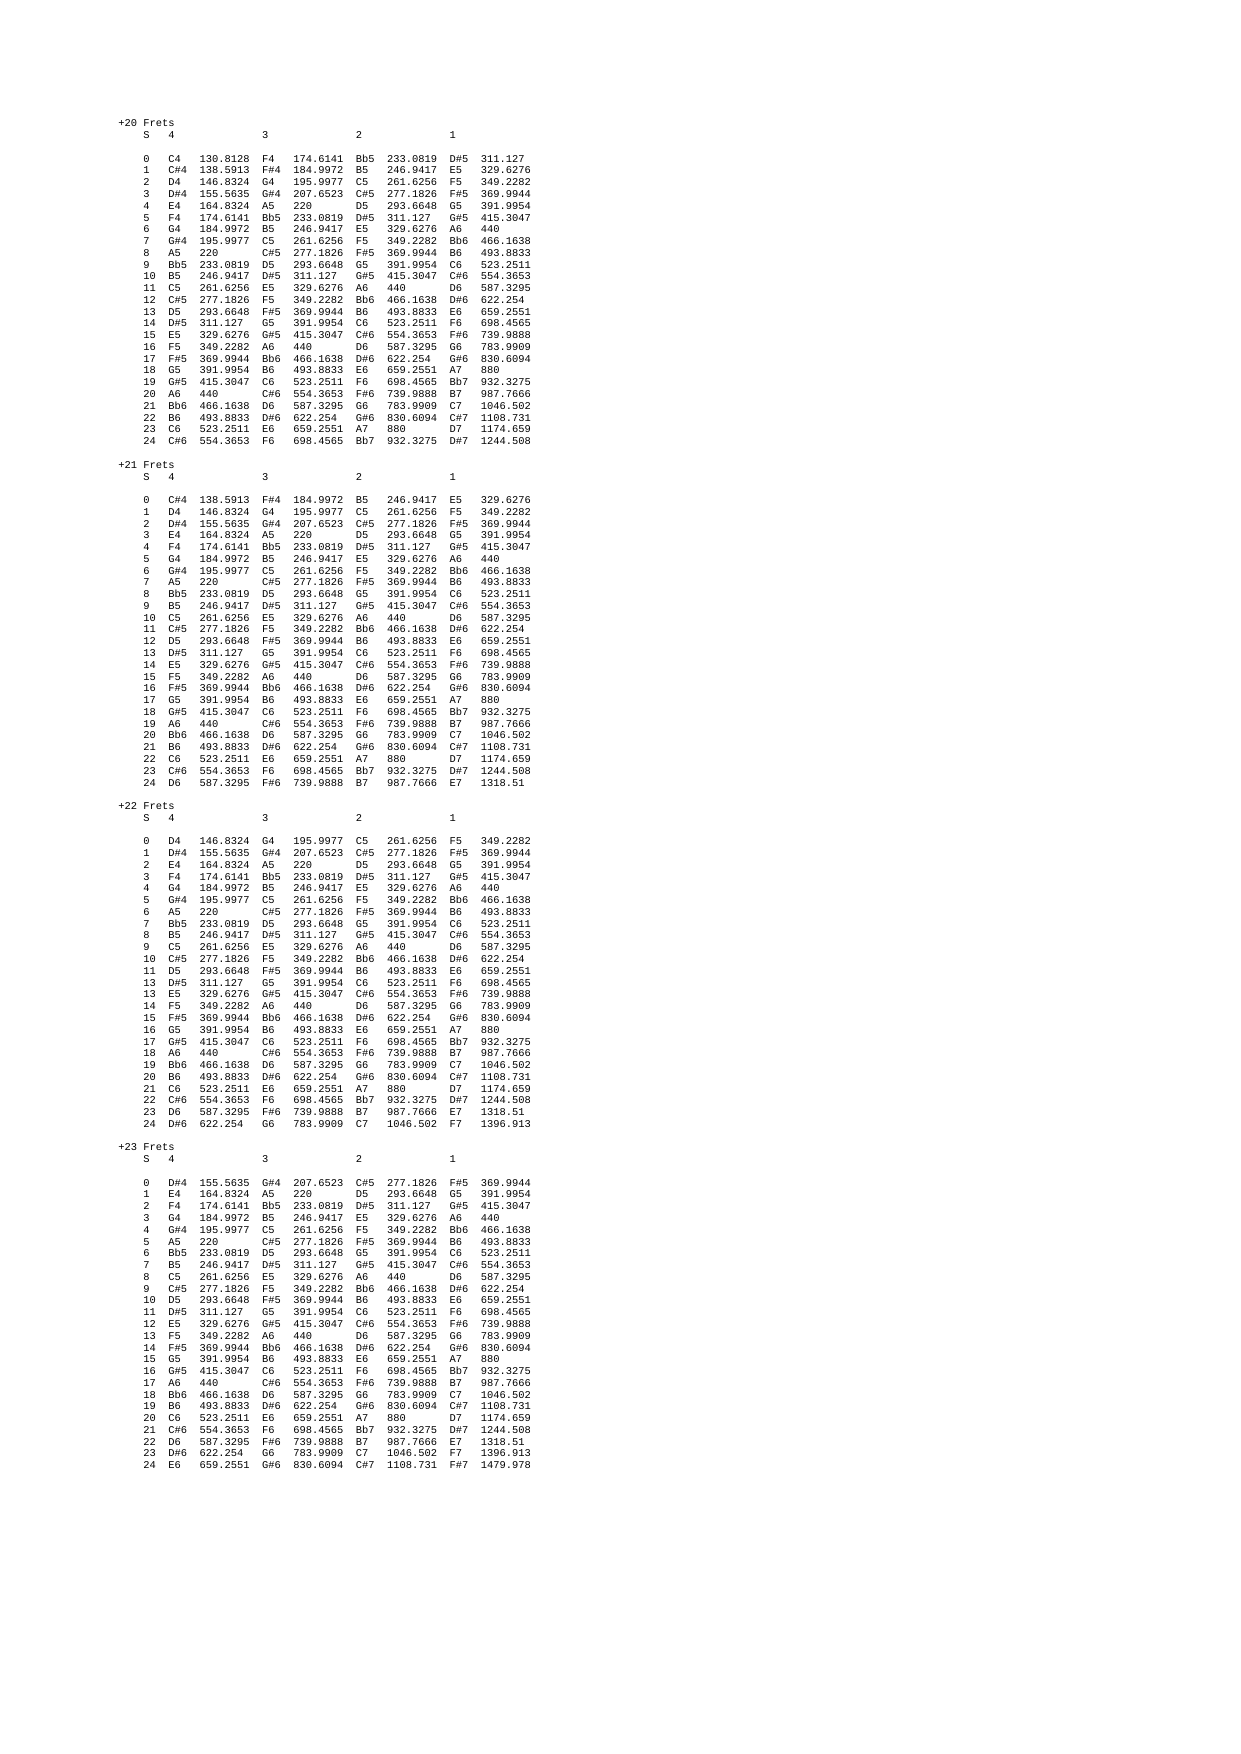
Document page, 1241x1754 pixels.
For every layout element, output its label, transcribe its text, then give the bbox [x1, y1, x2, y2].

text 6 G4 184.9972 B5 246.9417 E5 329.6276 A6 440 [118, 224, 1122, 236]
text 16 G5 391.9954 B6 493.8833 E6 659.2551 A7 880 [118, 1024, 1122, 1036]
text 14 D#5 311.127 G5 391.9954 C6 523.2511 F6 698.4565 [118, 318, 1122, 330]
text 18 G#5 415.3047 C6 523.2511 F6 698.4565 Bb7 932.3275 [118, 707, 1122, 718]
text 7 Bb5 233.0819 D5 293.6648 G5 391.9954 C6 523.2511 [118, 918, 1122, 930]
text 17 G#5 415.3047 C6 523.2511 F6 698.4565 Bb7 932.3275 [118, 1036, 1122, 1048]
text 22 B6 493.8833 D#6 622.254 G#6 830.6094 C#7 1108.731 [118, 412, 1122, 424]
text 21 C#6 554.3653 F6 698.4565 Bb7 932.3275 D#7 1244.508 [118, 1425, 1122, 1436]
text 20 C6 523.2511 E6 659.2551 A7 880 D7 1174.659 [118, 1413, 1122, 1425]
text 15 E5 329.6276 G#5 415.3047 C#6 554.3653 F#6 739.9888 [118, 330, 1122, 342]
text 18 G5 391.9954 B6 493.8833 E6 659.2551 A7 880 [118, 365, 1122, 377]
text 19 B6 493.8833 D#6 622.254 G#6 830.6094 C#7 1108.731 [118, 1401, 1122, 1413]
text S 4 3 2 1 [118, 1154, 1122, 1166]
text 22 C6 523.2511 E6 659.2551 A7 880 D7 1174.659 [118, 754, 1122, 766]
text S 4 3 2 1 [118, 130, 1122, 142]
text 18 Bb6 466.1638 D6 587.3295 G6 783.9909 C7 1046.502 [118, 1389, 1122, 1401]
text 2 F4 174.6141 Bb5 233.0819 D#5 311.127 G#5 415.3047 [118, 1201, 1122, 1213]
text 23 D6 587.3295 F#6 739.9888 B7 987.7666 E7 1318.51 [118, 1107, 1122, 1119]
text 12 C#5 277.1826 F5 349.2282 Bb6 466.1638 D#6 622.254 [118, 295, 1122, 306]
text +22 Frets [118, 801, 1122, 813]
text 23 C6 523.2511 E6 659.2551 A7 880 D7 1174.659 [118, 424, 1122, 436]
text 11 D5 293.6648 F#5 369.9944 B6 493.8833 E6 659.2551 [118, 966, 1122, 977]
text 14 F5 349.2282 A6 440 D6 587.3295 G6 783.9909 [118, 1001, 1122, 1013]
text 13 D#5 311.127 G5 391.9954 C6 523.2511 F6 698.4565 [118, 648, 1122, 659]
text 9 C5 261.6256 E5 329.6276 A6 440 D6 587.3295 [118, 942, 1122, 954]
text 16 F5 349.2282 A6 440 D6 587.3295 G6 783.9909 [118, 342, 1122, 353]
text 14 F#5 369.9944 Bb6 466.1638 D#6 622.254 G#6 830.6094 [118, 1342, 1122, 1354]
text 0 C#4 138.5913 F#4 184.9972 B5 246.9417 E5 329.6276 [118, 495, 1122, 507]
text 12 D5 293.6648 F#5 369.9944 B6 493.8833 E6 659.2551 [118, 636, 1122, 648]
text 4 E4 164.8324 A5 220 D5 293.6648 G5 391.9954 [118, 201, 1122, 212]
text 10 B5 246.9417 D#5 311.127 G#5 415.3047 C#6 554.3653 [118, 271, 1122, 283]
text 0 D#4 155.5635 G#4 207.6523 C#5 277.1826 F#5 369.9944 [118, 1177, 1122, 1189]
text 5 A5 220 C#5 277.1826 F#5 369.9944 B6 493.8833 [118, 1236, 1122, 1248]
text 20 A6 440 C#6 554.3653 F#6 739.9888 B7 987.7666 [118, 389, 1122, 401]
text 10 C#5 277.1826 F5 349.2282 Bb6 466.1638 D#6 622.254 [118, 954, 1122, 966]
text 13 F5 349.2282 A6 440 D6 587.3295 G6 783.9909 [118, 1331, 1122, 1342]
text 2 E4 164.8324 A5 220 D5 293.6648 G5 391.9954 [118, 860, 1122, 871]
text 5 F4 174.6141 Bb5 233.0819 D#5 311.127 G#5 415.3047 [118, 212, 1122, 224]
text 5 G#4 195.9977 C5 261.6256 F5 349.2282 Bb6 466.1638 [118, 895, 1122, 907]
text 13 D5 293.6648 F#5 369.9944 B6 493.8833 E6 659.2551 [118, 306, 1122, 318]
text 19 Bb6 466.1638 D6 587.3295 G6 783.9909 C7 1046.502 [118, 1060, 1122, 1072]
text 6 Bb5 233.0819 D5 293.6648 G5 391.9954 C6 523.2511 [118, 1248, 1122, 1260]
text 3 E4 164.8324 A5 220 D5 293.6648 G5 391.9954 [118, 530, 1122, 542]
text +20 Frets [118, 118, 1122, 130]
text 7 A5 220 C#5 277.1826 F#5 369.9944 B6 493.8833 [118, 577, 1122, 589]
text 13 D#5 311.127 G5 391.9954 C6 523.2511 F6 698.4565 [118, 977, 1122, 989]
text 1 D4 146.8324 G4 195.9977 C5 261.6256 F5 349.2282 [118, 507, 1122, 518]
text 15 F5 349.2282 A6 440 D6 587.3295 G6 783.9909 [118, 671, 1122, 683]
text 8 C5 261.6256 E5 329.6276 A6 440 D6 587.3295 [118, 1272, 1122, 1283]
text 3 F4 174.6141 Bb5 233.0819 D#5 311.127 G#5 415.3047 [118, 871, 1122, 883]
text 4 F4 174.6141 Bb5 233.0819 D#5 311.127 G#5 415.3047 [118, 542, 1122, 554]
text 23 C#6 554.3653 F6 698.4565 Bb7 932.3275 D#7 1244.508 [118, 766, 1122, 777]
text 20 B6 493.8833 D#6 622.254 G#6 830.6094 C#7 1108.731 [118, 1072, 1122, 1083]
text 15 F#5 369.9944 Bb6 466.1638 D#6 622.254 G#6 830.6094 [118, 1013, 1122, 1024]
text 15 G5 391.9954 B6 493.8833 E6 659.2551 A7 880 [118, 1354, 1122, 1366]
text 17 G5 391.9954 B6 493.8833 E6 659.2551 A7 880 [118, 695, 1122, 707]
text 0 D4 146.8324 G4 195.9977 C5 261.6256 F5 349.2282 [118, 836, 1122, 848]
text 3 G4 184.9972 B5 246.9417 E5 329.6276 A6 440 [118, 1213, 1122, 1224]
text 4 G4 184.9972 B5 246.9417 E5 329.6276 A6 440 [118, 883, 1122, 895]
text 2 D#4 155.5635 G#4 207.6523 C#5 277.1826 F#5 369.9944 [118, 518, 1122, 530]
text 9 C#5 277.1826 F5 349.2282 Bb6 466.1638 D#6 622.254 [118, 1283, 1122, 1295]
text 6 G#4 195.9977 C5 261.6256 F5 349.2282 Bb6 466.1638 [118, 565, 1122, 577]
text 0 C4 130.8128 F4 174.6141 Bb5 233.0819 D#5 311.127 [118, 153, 1122, 165]
text 11 C5 261.6256 E5 329.6276 A6 440 D6 587.3295 [118, 283, 1122, 295]
text 13 E5 329.6276 G#5 415.3047 C#6 554.3653 F#6 739.9888 [118, 989, 1122, 1001]
text 11 D#5 311.127 G5 391.9954 C6 523.2511 F6 698.4565 [118, 1307, 1122, 1319]
text 24 D6 587.3295 F#6 739.9888 B7 987.7666 E7 1318.51 [118, 777, 1122, 789]
text 18 A6 440 C#6 554.3653 F#6 739.9888 B7 987.7666 [118, 1048, 1122, 1060]
text +21 Frets [118, 459, 1122, 471]
text 14 E5 329.6276 G#5 415.3047 C#6 554.3653 F#6 739.9888 [118, 659, 1122, 671]
text 8 Bb5 233.0819 D5 293.6648 G5 391.9954 C6 523.2511 [118, 589, 1122, 601]
text 21 Bb6 466.1638 D6 587.3295 G6 783.9909 C7 1046.502 [118, 401, 1122, 412]
text 8 B5 246.9417 D#5 311.127 G#5 415.3047 C#6 554.3653 [118, 930, 1122, 942]
text 11 C#5 277.1826 F5 349.2282 Bb6 466.1638 D#6 622.254 [118, 624, 1122, 636]
text S 4 3 2 1 [118, 471, 1122, 483]
text 21 C6 523.2511 E6 659.2551 A7 880 D7 1174.659 [118, 1083, 1122, 1095]
text 5 G4 184.9972 B5 246.9417 E5 329.6276 A6 440 [118, 554, 1122, 565]
text 17 A6 440 C#6 554.3653 F#6 739.9888 B7 987.7666 [118, 1378, 1122, 1389]
text 7 B5 246.9417 D#5 311.127 G#5 415.3047 C#6 554.3653 [118, 1260, 1122, 1272]
text 9 B5 246.9417 D#5 311.127 G#5 415.3047 C#6 554.3653 [118, 601, 1122, 612]
text 22 C#6 554.3653 F6 698.4565 Bb7 932.3275 D#7 1244.508 [118, 1095, 1122, 1107]
text 7 G#4 195.9977 C5 261.6256 F5 349.2282 Bb6 466.1638 [118, 236, 1122, 248]
text 1 C#4 138.5913 F#4 184.9972 B5 246.9417 E5 329.6276 [118, 165, 1122, 177]
text 21 B6 493.8833 D#6 622.254 G#6 830.6094 C#7 1108.731 [118, 742, 1122, 754]
text 8 A5 220 C#5 277.1826 F#5 369.9944 B6 493.8833 [118, 248, 1122, 259]
text 24 C#6 554.3653 F6 698.4565 Bb7 932.3275 D#7 1244.508 [118, 436, 1122, 448]
text 1 D#4 155.5635 G#4 207.6523 C#5 277.1826 F#5 369.9944 [118, 848, 1122, 860]
text S 4 3 2 1 [118, 813, 1122, 824]
text 19 A6 440 C#6 554.3653 F#6 739.9888 B7 987.7666 [118, 718, 1122, 730]
text 16 G#5 415.3047 C6 523.2511 F6 698.4565 Bb7 932.3275 [118, 1366, 1122, 1378]
text 1 E4 164.8324 A5 220 D5 293.6648 G5 391.9954 [118, 1189, 1122, 1201]
text 20 Bb6 466.1638 D6 587.3295 G6 783.9909 C7 1046.502 [118, 730, 1122, 742]
text 10 C5 261.6256 E5 329.6276 A6 440 D6 587.3295 [118, 612, 1122, 624]
text 10 D5 293.6648 F#5 369.9944 B6 493.8833 E6 659.2551 [118, 1295, 1122, 1307]
text 2 D4 146.8324 G4 195.9977 C5 261.6256 F5 349.2282 [118, 177, 1122, 189]
text 6 A5 220 C#5 277.1826 F#5 369.9944 B6 493.8833 [118, 907, 1122, 918]
text 12 E5 329.6276 G#5 415.3047 C#6 554.3653 F#6 739.9888 [118, 1319, 1122, 1331]
text 19 G#5 415.3047 C6 523.2511 F6 698.4565 Bb7 932.3275 [118, 377, 1122, 389]
text 4 G#4 195.9977 C5 261.6256 F5 349.2282 Bb6 466.1638 [118, 1224, 1122, 1236]
text 17 F#5 369.9944 Bb6 466.1638 D#6 622.254 G#6 830.6094 [118, 353, 1122, 365]
text 24 D#6 622.254 G6 783.9909 C7 1046.502 F7 1396.913 [118, 1119, 1122, 1130]
text 22 D6 587.3295 F#6 739.9888 B7 987.7666 E7 1318.51 [118, 1436, 1122, 1448]
text +23 Frets [118, 1142, 1122, 1154]
text 3 D#4 155.5635 G#4 207.6523 C#5 277.1826 F#5 369.9944 [118, 189, 1122, 201]
text 23 D#6 622.254 G6 783.9909 C7 1046.502 F7 1396.913 [118, 1448, 1122, 1460]
text 9 Bb5 233.0819 D5 293.6648 G5 391.9954 C6 523.2511 [118, 259, 1122, 271]
text 16 F#5 369.9944 Bb6 466.1638 D#6 622.254 G#6 830.6094 [118, 683, 1122, 695]
text 24 E6 659.2551 G#6 830.6094 C#7 1108.731 F#7 1479.978 [118, 1460, 1122, 1472]
